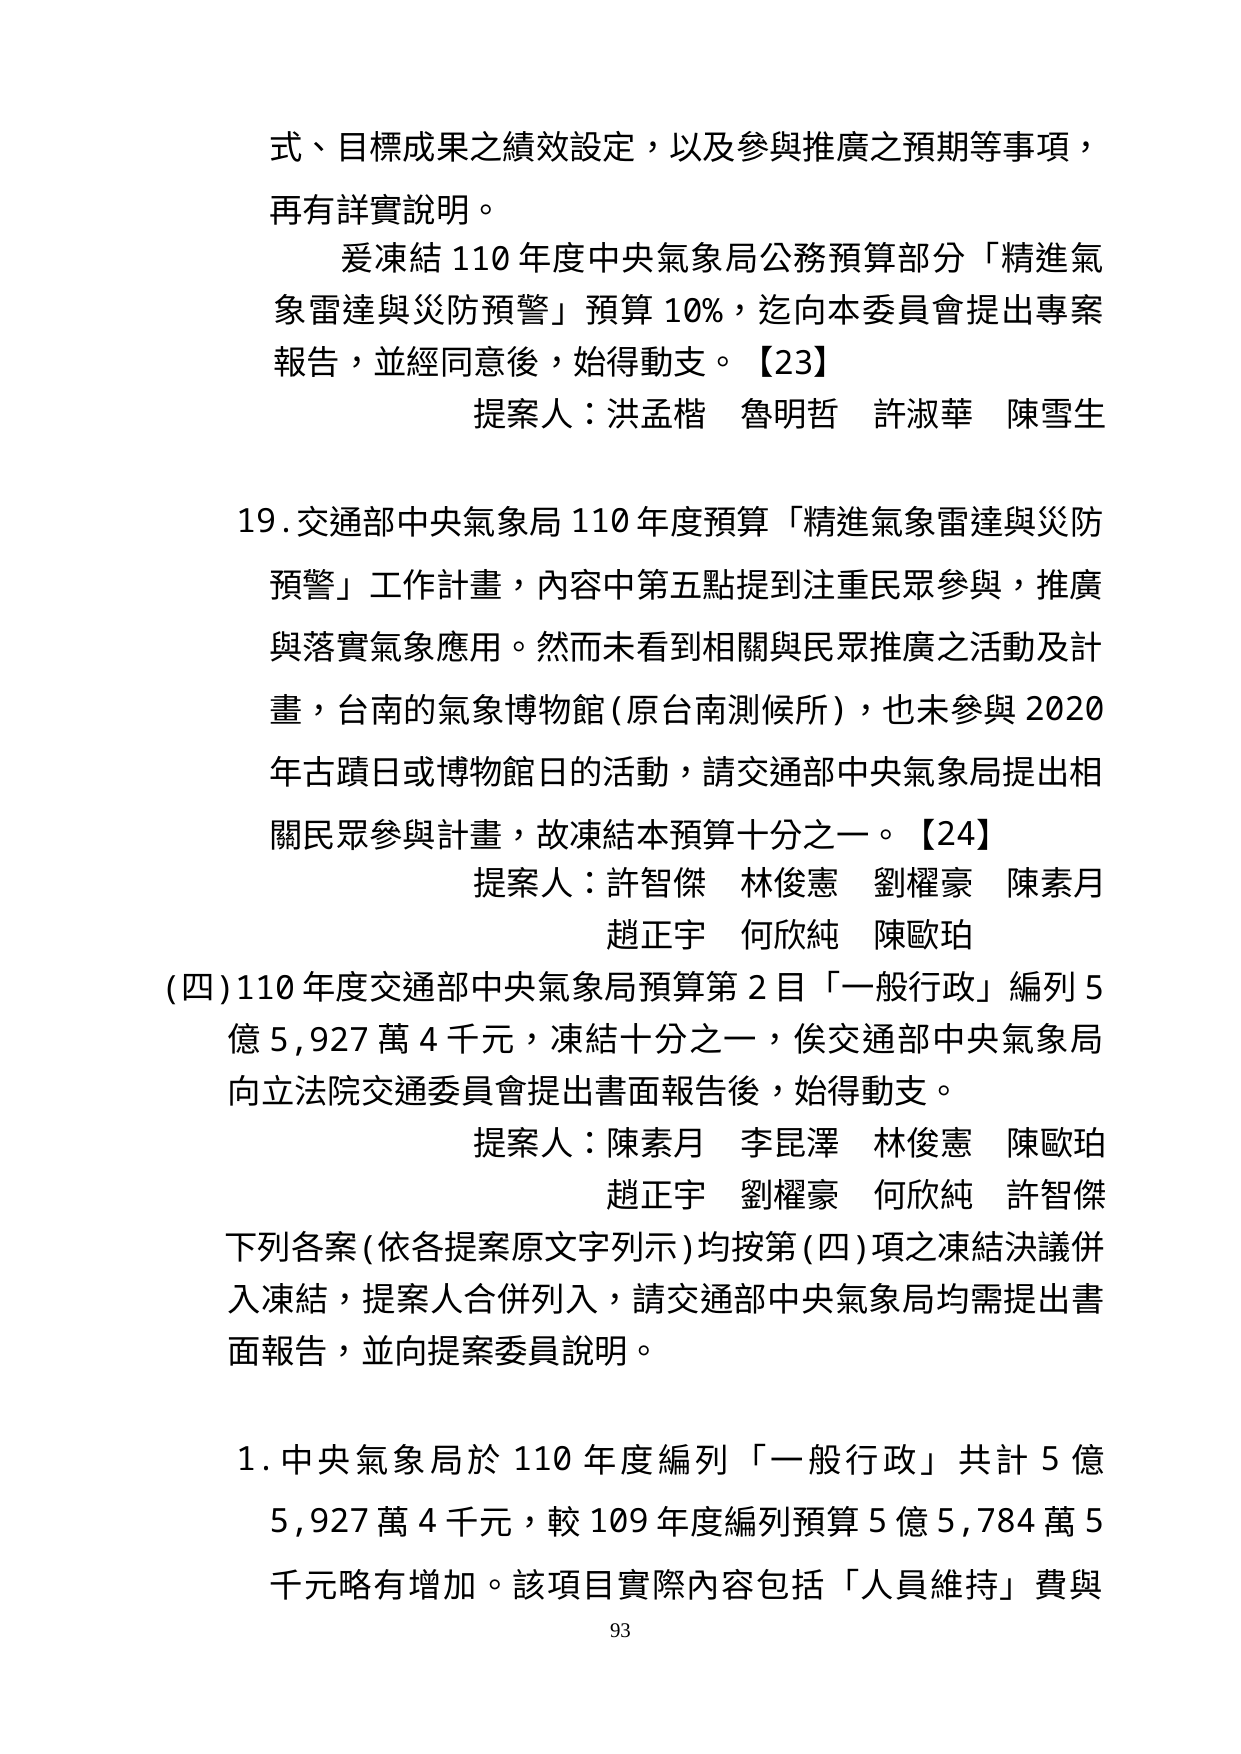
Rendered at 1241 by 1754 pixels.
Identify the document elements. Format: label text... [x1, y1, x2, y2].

text 提案人：陳素月 李昆澤 林俊憲 陳歐珀趙正宇 劉櫂豪 何欣純 許智傑 [473, 1114, 1117, 1218]
text 提案人：許智傑 林俊憲 劉櫂豪 陳素月 趙正宇 何欣純 陳歐珀 [473, 853, 1117, 957]
text 1.中央氣象局於110年度編列「一般行政」共計5億5,927萬4千元，較109年度編列預算5億5,784萬5千元略有增加。該項目實際內容包括「人員維持」費與 [236, 1416, 1104, 1603]
text 19.交通部中央氣象局110年度預算「精進氣象雷達與災防預警」工作計畫，內容中第五點提到注重民眾參與，推廣與落實氣象應用。然而未看到相關與民眾推廣之活動及計畫，台南的氣象博物館(原台南測候所)，也未參與2020年古蹟日或博物館日的活動，請交通部中央氣象局提出相關民眾參與計畫，故凍結本預算十分之一。【24】 [236, 478, 1104, 853]
text (四)110年度交通部中央氣象局預算第2目「一般行政」編列5億5,927萬4千元，凍結十分之一，俟交通部中央氣象局向立法院交通委員會提出書面報告後，始得動支。 [161, 957, 1104, 1114]
text 下列各案(依各提案原文字列示)均按第(四)項之凍結決議併入凍結，提案人合併列入，請交通部中央氣象局均需提出書面報告，並向提案委員說明。 [224, 1218, 1104, 1374]
text 提案人：洪孟楷 魯明哲 許淑華 陳雪生 [473, 384, 1117, 437]
text 爰凍結110年度中央氣象局公務預算部分「精進氣象雷達與災防預警」預算10%，迄向本委員會提出專案報告，並經同意後，始得動支。【23】 [273, 228, 1104, 384]
text 式、目標成果之績效設定，以及參與推廣之預期等事項，再有詳實說明。 [236, 103, 1104, 228]
